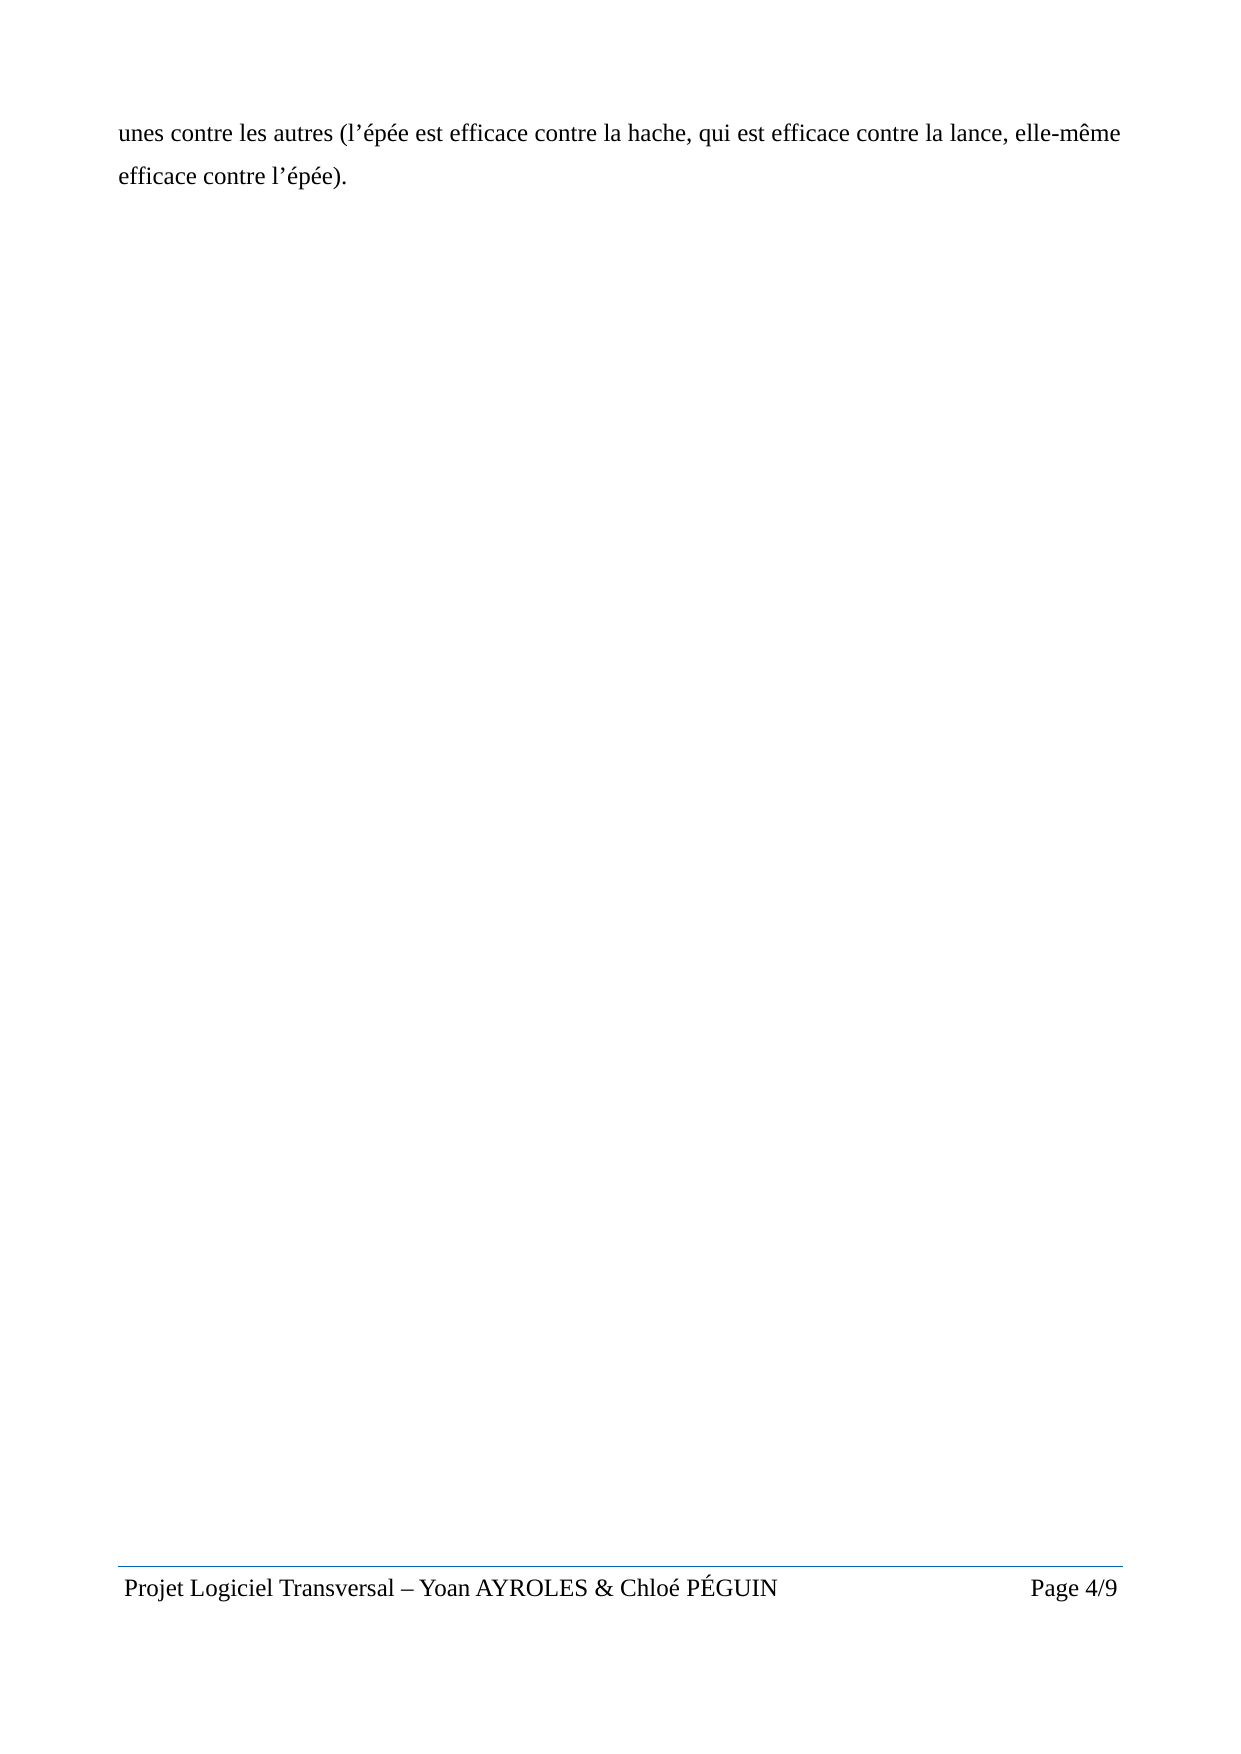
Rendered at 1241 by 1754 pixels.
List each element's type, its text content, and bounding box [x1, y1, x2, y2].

text unes contre les autres (l’épée est efficace contre la hache, qui est efficace contre la lance, elle-même efficace contre l’épée). [118, 118, 1122, 190]
